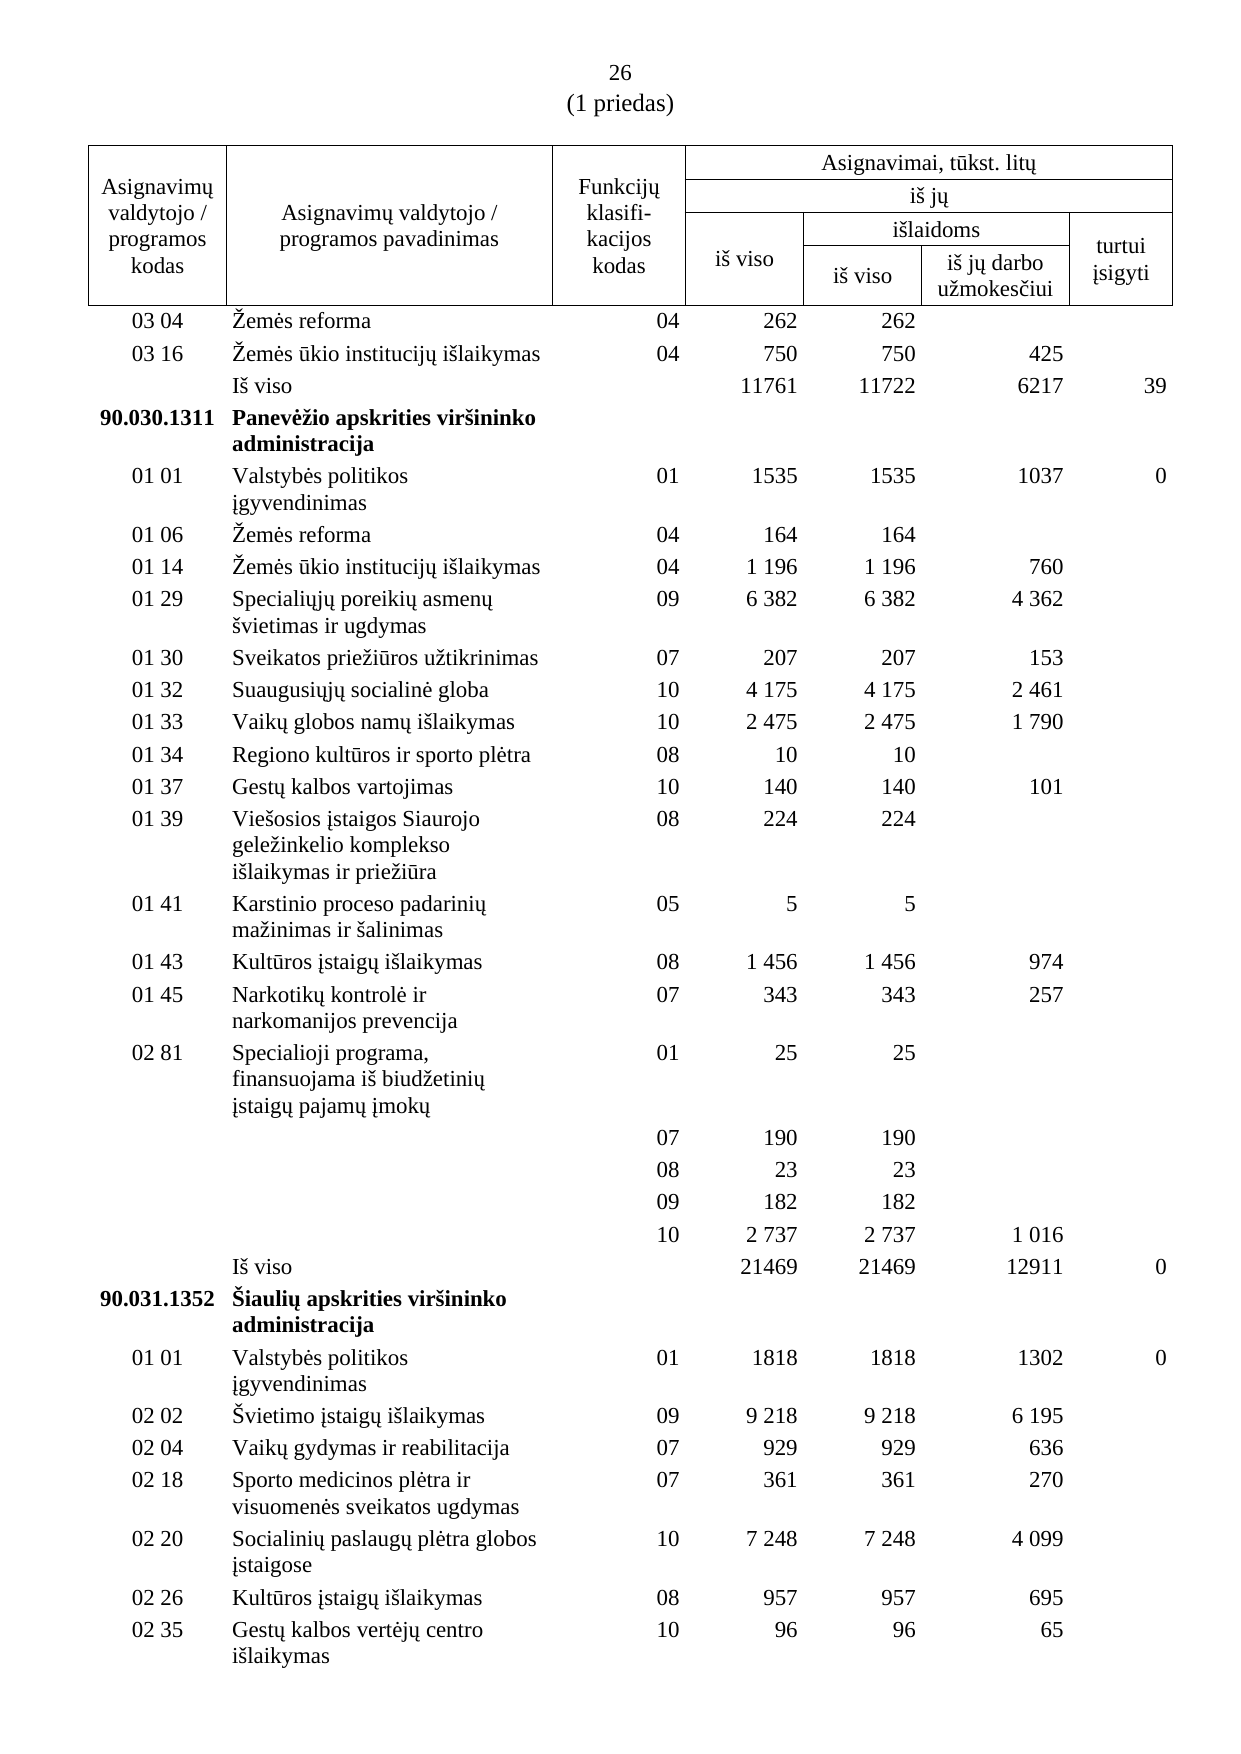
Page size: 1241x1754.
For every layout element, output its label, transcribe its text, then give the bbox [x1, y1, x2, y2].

table_cell [1069, 401, 1172, 460]
table_cell 207 [803, 641, 921, 673]
table_cell [553, 1250, 685, 1282]
table_cell [921, 306, 1069, 337]
table_cell [1069, 706, 1172, 738]
table_cell 929 [685, 1431, 803, 1463]
table_cell 750 [685, 337, 803, 369]
table_cell 04 [553, 550, 685, 583]
table_cell 90.031.1352 [89, 1282, 226, 1341]
table_cell [226, 1218, 552, 1250]
table_cell 05 [553, 887, 685, 946]
table_cell Panevėžio apskrities viršininko administracija [226, 401, 552, 460]
table_cell [921, 802, 1069, 887]
table_cell 974 [921, 946, 1069, 978]
table_cell 2 475 [803, 706, 921, 738]
table_cell [921, 1036, 1069, 1121]
table_cell 02 35 [89, 1613, 226, 1671]
table_cell 07 [553, 1431, 685, 1463]
table_cell [921, 1186, 1069, 1218]
table_cell 11761 [685, 369, 803, 401]
table_cell [1069, 946, 1172, 978]
table_cell 07 [553, 641, 685, 673]
table_cell 90.030.1311 [89, 401, 226, 460]
table_cell 01 06 [89, 518, 226, 550]
table_cell 6217 [921, 369, 1069, 401]
table_cell Sveikatos priežiūros užtikrinimas [226, 641, 552, 673]
table_cell 257 [921, 978, 1069, 1036]
table_cell Žemės reforma [226, 306, 552, 337]
table_cell 190 [685, 1121, 803, 1153]
table_cell 03 04 [89, 306, 226, 337]
table_cell [89, 1250, 226, 1282]
table_cell [803, 401, 921, 460]
table_cell 01 37 [89, 770, 226, 802]
table_cell 23 [685, 1153, 803, 1186]
table_cell Šiaulių apskrities viršininko administracija [226, 1282, 552, 1341]
table_cell 08 [553, 946, 685, 978]
table_cell Valstybės politikos įgyvendinimas [226, 1341, 552, 1399]
table_cell 1818 [803, 1341, 921, 1399]
table_cell 01 45 [89, 978, 226, 1036]
table_cell [89, 1153, 226, 1186]
table_cell 2 475 [685, 706, 803, 738]
table_cell 08 [553, 1153, 685, 1186]
table_cell [1069, 1153, 1172, 1186]
table_cell Gestų kalbos vertėjų centro išlaikymas [226, 1613, 552, 1671]
table_cell 182 [803, 1186, 921, 1218]
table_cell [1069, 1581, 1172, 1613]
table_cell 10 [803, 738, 921, 770]
table_cell [226, 1121, 552, 1153]
table_cell [1069, 1218, 1172, 1250]
table_cell 01 29 [89, 583, 226, 641]
table_cell [89, 1121, 226, 1153]
table_cell [1069, 1431, 1172, 1463]
table_cell 02 26 [89, 1581, 226, 1613]
table_cell 5 [685, 887, 803, 946]
table_cell [1069, 306, 1172, 337]
table_cell Sporto medicinos plėtra ir visuomenės sveikatos ugdymas [226, 1464, 552, 1522]
table_cell Suaugusiųjų socialinė globa [226, 673, 552, 706]
table_cell [89, 369, 226, 401]
table_cell 10 [553, 706, 685, 738]
table_cell 207 [685, 641, 803, 673]
table_cell 01 14 [89, 550, 226, 583]
table_cell [1069, 1121, 1172, 1153]
table_cell iš viso [686, 213, 803, 304]
table_cell [89, 1218, 226, 1250]
table_cell 1535 [685, 460, 803, 518]
table_cell [921, 401, 1069, 460]
table_cell 6 195 [921, 1399, 1069, 1431]
table_cell [1069, 550, 1172, 583]
table_cell 03 16 [89, 337, 226, 369]
table_cell 10 [553, 770, 685, 802]
table_cell 02 20 [89, 1522, 226, 1581]
table_cell išlaidoms [804, 213, 1069, 245]
table_cell [1069, 978, 1172, 1036]
table_cell 164 [803, 518, 921, 550]
table_cell [921, 887, 1069, 946]
table_cell 04 [553, 306, 685, 337]
table_cell 0 [1069, 1250, 1172, 1282]
table_cell [226, 1186, 552, 1218]
table_cell 140 [685, 770, 803, 802]
table_cell 01 30 [89, 641, 226, 673]
table_cell 10 [685, 738, 803, 770]
table_cell 12911 [921, 1250, 1069, 1282]
table_cell 1 456 [685, 946, 803, 978]
table_cell 01 39 [89, 802, 226, 887]
table_cell 262 [685, 306, 803, 337]
table_cell iš jų darbo užmokesčiui [922, 246, 1069, 304]
table_header Asignavimų valdytojo / programos pavadinimas [227, 146, 552, 304]
table_cell [1069, 1399, 1172, 1431]
table_cell Iš viso [226, 1250, 552, 1282]
table_cell 760 [921, 550, 1069, 583]
table_cell [921, 518, 1069, 550]
table_cell 361 [685, 1464, 803, 1522]
table_cell 636 [921, 1431, 1069, 1463]
table_cell [553, 1282, 685, 1341]
table_cell [1069, 673, 1172, 706]
table_cell [1069, 1282, 1172, 1341]
table_cell iš jų [686, 180, 1172, 212]
table_cell 08 [553, 738, 685, 770]
table_cell 1 016 [921, 1218, 1069, 1250]
table_cell 9 218 [685, 1399, 803, 1431]
table_cell 09 [553, 583, 685, 641]
table_cell [921, 1153, 1069, 1186]
table_cell 2 737 [803, 1218, 921, 1250]
table_cell 01 [553, 1036, 685, 1121]
table_cell 262 [803, 306, 921, 337]
table_cell [1069, 518, 1172, 550]
table_cell 96 [803, 1613, 921, 1671]
table_cell 02 04 [89, 1431, 226, 1463]
table_cell 9 218 [803, 1399, 921, 1431]
table_cell Žemės ūkio institucijų išlaikymas [226, 550, 552, 583]
table_cell Gestų kalbos vartojimas [226, 770, 552, 802]
table_cell 04 [553, 337, 685, 369]
table_cell 65 [921, 1613, 1069, 1671]
table_cell 0 [1069, 460, 1172, 518]
table_cell 1535 [803, 460, 921, 518]
table_cell Švietimo įstaigų išlaikymas [226, 1399, 552, 1431]
table_cell 01 01 [89, 1341, 226, 1399]
table_cell [685, 1282, 803, 1341]
table_cell 1 196 [685, 550, 803, 583]
table_cell 23 [803, 1153, 921, 1186]
table_cell 1818 [685, 1341, 803, 1399]
table_cell 25 [685, 1036, 803, 1121]
table_cell Specialiųjų poreikių asmenų švietimas ir ugdymas [226, 583, 552, 641]
table_cell 07 [553, 1121, 685, 1153]
table_cell Karstinio proceso padarinių mažinimas ir šalinimas [226, 887, 552, 946]
table_cell [803, 1282, 921, 1341]
table_cell 21469 [803, 1250, 921, 1282]
table_cell 01 [553, 460, 685, 518]
table_cell 07 [553, 978, 685, 1036]
table_cell 39 [1069, 369, 1172, 401]
table_cell 957 [685, 1581, 803, 1613]
table_cell 0 [1069, 1341, 1172, 1399]
table_cell Kultūros įstaigų išlaikymas [226, 946, 552, 978]
table_cell Specialioji programa, finansuojama iš biudžetinių įstaigų pajamų įmokų [226, 1036, 552, 1121]
table_cell 2 737 [685, 1218, 803, 1250]
table_cell 140 [803, 770, 921, 802]
table_cell 101 [921, 770, 1069, 802]
table_cell Regiono kultūros ir sporto plėtra [226, 738, 552, 770]
table_cell [921, 1121, 1069, 1153]
table_cell 01 34 [89, 738, 226, 770]
table_cell 08 [553, 1581, 685, 1613]
table_header Asignavimų valdytojo / programos kodas [89, 146, 226, 304]
table_cell [921, 1282, 1069, 1341]
table_cell 08 [553, 802, 685, 887]
table_cell 01 43 [89, 946, 226, 978]
table_cell 1 196 [803, 550, 921, 583]
table_cell 343 [803, 978, 921, 1036]
table_cell 21469 [685, 1250, 803, 1282]
table_cell 25 [803, 1036, 921, 1121]
table_cell 224 [685, 802, 803, 887]
table_cell 2 461 [921, 673, 1069, 706]
table_cell 7 248 [685, 1522, 803, 1581]
table_cell Žemės ūkio institucijų išlaikymas [226, 337, 552, 369]
table_cell 07 [553, 1464, 685, 1522]
table_cell 01 33 [89, 706, 226, 738]
table_cell 4 175 [803, 673, 921, 706]
table_cell 4 362 [921, 583, 1069, 641]
table_cell Kultūros įstaigų išlaikymas [226, 1581, 552, 1613]
table_cell 11722 [803, 369, 921, 401]
table_cell iš viso [804, 246, 921, 304]
table_cell 10 [553, 1522, 685, 1581]
table_cell [1069, 641, 1172, 673]
table_cell 10 [553, 1613, 685, 1671]
table_cell 7 248 [803, 1522, 921, 1581]
table_cell [553, 369, 685, 401]
table_cell [1069, 1036, 1172, 1121]
table_cell 6 382 [685, 583, 803, 641]
table_cell 01 32 [89, 673, 226, 706]
table_cell turtui įsigyti [1070, 213, 1172, 304]
table_cell 750 [803, 337, 921, 369]
table_cell 361 [803, 1464, 921, 1522]
table_cell [1069, 1186, 1172, 1218]
table_cell 224 [803, 802, 921, 887]
table_cell 1302 [921, 1341, 1069, 1399]
table_cell Vaikų gydymas ir reabilitacija [226, 1431, 552, 1463]
table_cell [553, 401, 685, 460]
table_cell 1037 [921, 460, 1069, 518]
table_cell 01 01 [89, 460, 226, 518]
table_cell [1069, 337, 1172, 369]
table_cell [921, 738, 1069, 770]
table_cell [685, 401, 803, 460]
table_cell 957 [803, 1581, 921, 1613]
table_cell [1069, 770, 1172, 802]
table_cell 929 [803, 1431, 921, 1463]
table_cell 01 41 [89, 887, 226, 946]
table_header Asignavimai, tūkst. litų [686, 146, 1172, 178]
table_cell 5 [803, 887, 921, 946]
table_cell Valstybės politikos įgyvendinimas [226, 460, 552, 518]
table_cell 09 [553, 1399, 685, 1431]
table_cell 02 02 [89, 1399, 226, 1431]
table_cell 04 [553, 518, 685, 550]
table_cell 343 [685, 978, 803, 1036]
table_cell [1069, 583, 1172, 641]
table_cell Iš viso [226, 369, 552, 401]
table_cell 695 [921, 1581, 1069, 1613]
table_cell Žemės reforma [226, 518, 552, 550]
table_cell 6 382 [803, 583, 921, 641]
table_cell 153 [921, 641, 1069, 673]
table_cell Socialinių paslaugų plėtra globos įstaigose [226, 1522, 552, 1581]
table_cell [89, 1186, 226, 1218]
table_cell 09 [553, 1186, 685, 1218]
table_cell 4 099 [921, 1522, 1069, 1581]
table_cell Narkotikų kontrolė ir narkomanijos prevencija [226, 978, 552, 1036]
table_cell 190 [803, 1121, 921, 1153]
table_cell [1069, 1464, 1172, 1522]
table_cell 425 [921, 337, 1069, 369]
table_cell 1 456 [803, 946, 921, 978]
table_cell 1 790 [921, 706, 1069, 738]
table_cell 02 81 [89, 1036, 226, 1121]
table_cell 96 [685, 1613, 803, 1671]
table_cell [1069, 1522, 1172, 1581]
table_header Funkcijų klasifi- kacijos kodas [553, 146, 685, 304]
table_cell [1069, 1613, 1172, 1671]
table_cell [1069, 738, 1172, 770]
table_cell 01 [553, 1341, 685, 1399]
table_cell 270 [921, 1464, 1069, 1522]
table_cell 10 [553, 1218, 685, 1250]
table_cell Vaikų globos namų išlaikymas [226, 706, 552, 738]
table_cell [1069, 887, 1172, 946]
table_cell 02 18 [89, 1464, 226, 1522]
table_cell 4 175 [685, 673, 803, 706]
table_cell [226, 1153, 552, 1186]
table_cell Viešosios įstaigos Siaurojo geležinkelio komplekso išlaikymas ir priežiūra [226, 802, 552, 887]
table_cell 10 [553, 673, 685, 706]
table_cell 164 [685, 518, 803, 550]
table_cell [1069, 802, 1172, 887]
table_cell 182 [685, 1186, 803, 1218]
